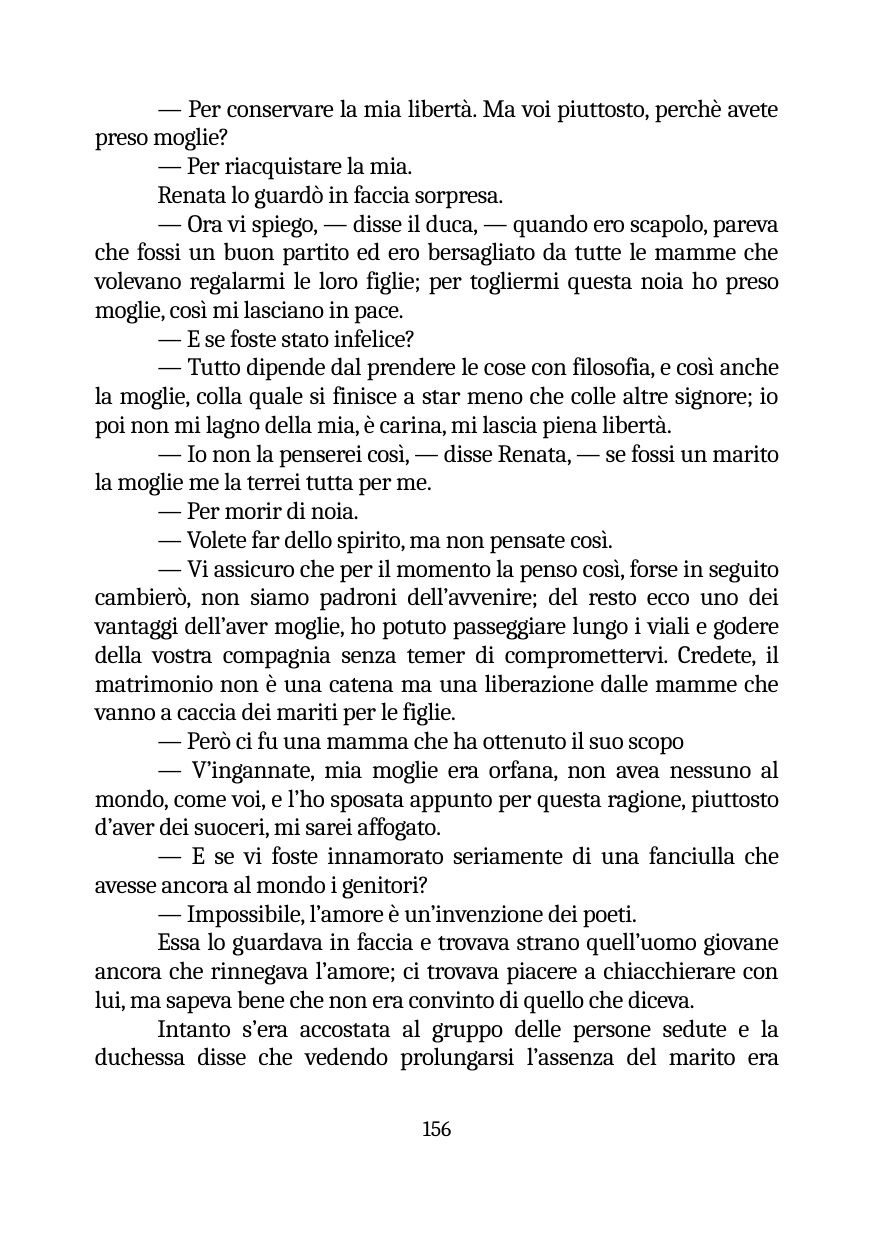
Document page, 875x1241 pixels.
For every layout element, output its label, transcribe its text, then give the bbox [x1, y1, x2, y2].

text — Io non la penserei così, — disse Renata, — se fossi un marito la moglie me la terrei tutta per me. [94, 439, 779, 497]
text — Vi assicuro che per il momento la penso così, forse in seguito cambierò, non siamo padroni dell’avvenire; del resto ecco uno dei vantaggi dell’aver moglie, ho potuto passeggiare lungo i viali e godere della vostra compagnia senza temer di compromettervi. Credete, il matrimonio non è una catena ma una liberazione dalle mamme che vanno a caccia dei mariti per le figlie. [94, 554, 779, 727]
text — Però ci fu una mamma che ha ottenuto il suo scopo [94, 727, 779, 756]
text — Volete far dello spirito, ma non pensate così. [94, 526, 779, 554]
text — Per conservare la mia libertà. Ma voi piuttosto, perchè avete preso moglie? [94, 94, 779, 152]
text — Per riacquistare la mia. [94, 152, 779, 181]
text — E se vi foste innamorato seriamente di una fanciulla che avesse ancora al mondo i genitori? [94, 842, 779, 899]
text Essa lo guardava in faccia e trovava strano quell’uomo giovane ancora che rinnegava l’amore; ci trovava piacere a chiacchierare con lui, ma sapeva bene che non era convinto di quello che diceva. [94, 928, 779, 1014]
text Intanto s’era accostata al gruppo delle persone sedute e la duchessa disse che vedendo prolungarsi l’assenza del marito era [94, 1014, 779, 1072]
text — Per morir di noia. [94, 497, 779, 526]
text — Impossibile, l’amore è un’invenzione dei poeti. [94, 899, 779, 928]
text — E se foste stato infelice? [94, 324, 779, 353]
text Renata lo guardò in faccia sorpresa. [94, 181, 779, 209]
text — Tutto dipende dal prendere le cose con filosofia, e così anche la moglie, colla quale si finisce a star meno che colle altre signore; io poi non mi lagno della mia, è carina, mi lascia piena libertà. [94, 353, 779, 439]
text — Ora vi spiego, — disse il duca, — quando ero scapolo, pareva che fossi un buon partito ed ero bersagliato da tutte le mamme che volevano regalarmi le loro figlie; per togliermi questa noia ho preso moglie, così mi lasciano in pace. [94, 209, 779, 324]
text — V’ingannate, mia moglie era orfana, non avea nessuno al mondo, come voi, e l’ho sposata appunto per questa ragione, piuttosto d’aver dei suoceri, mi sarei affogato. [94, 756, 779, 842]
